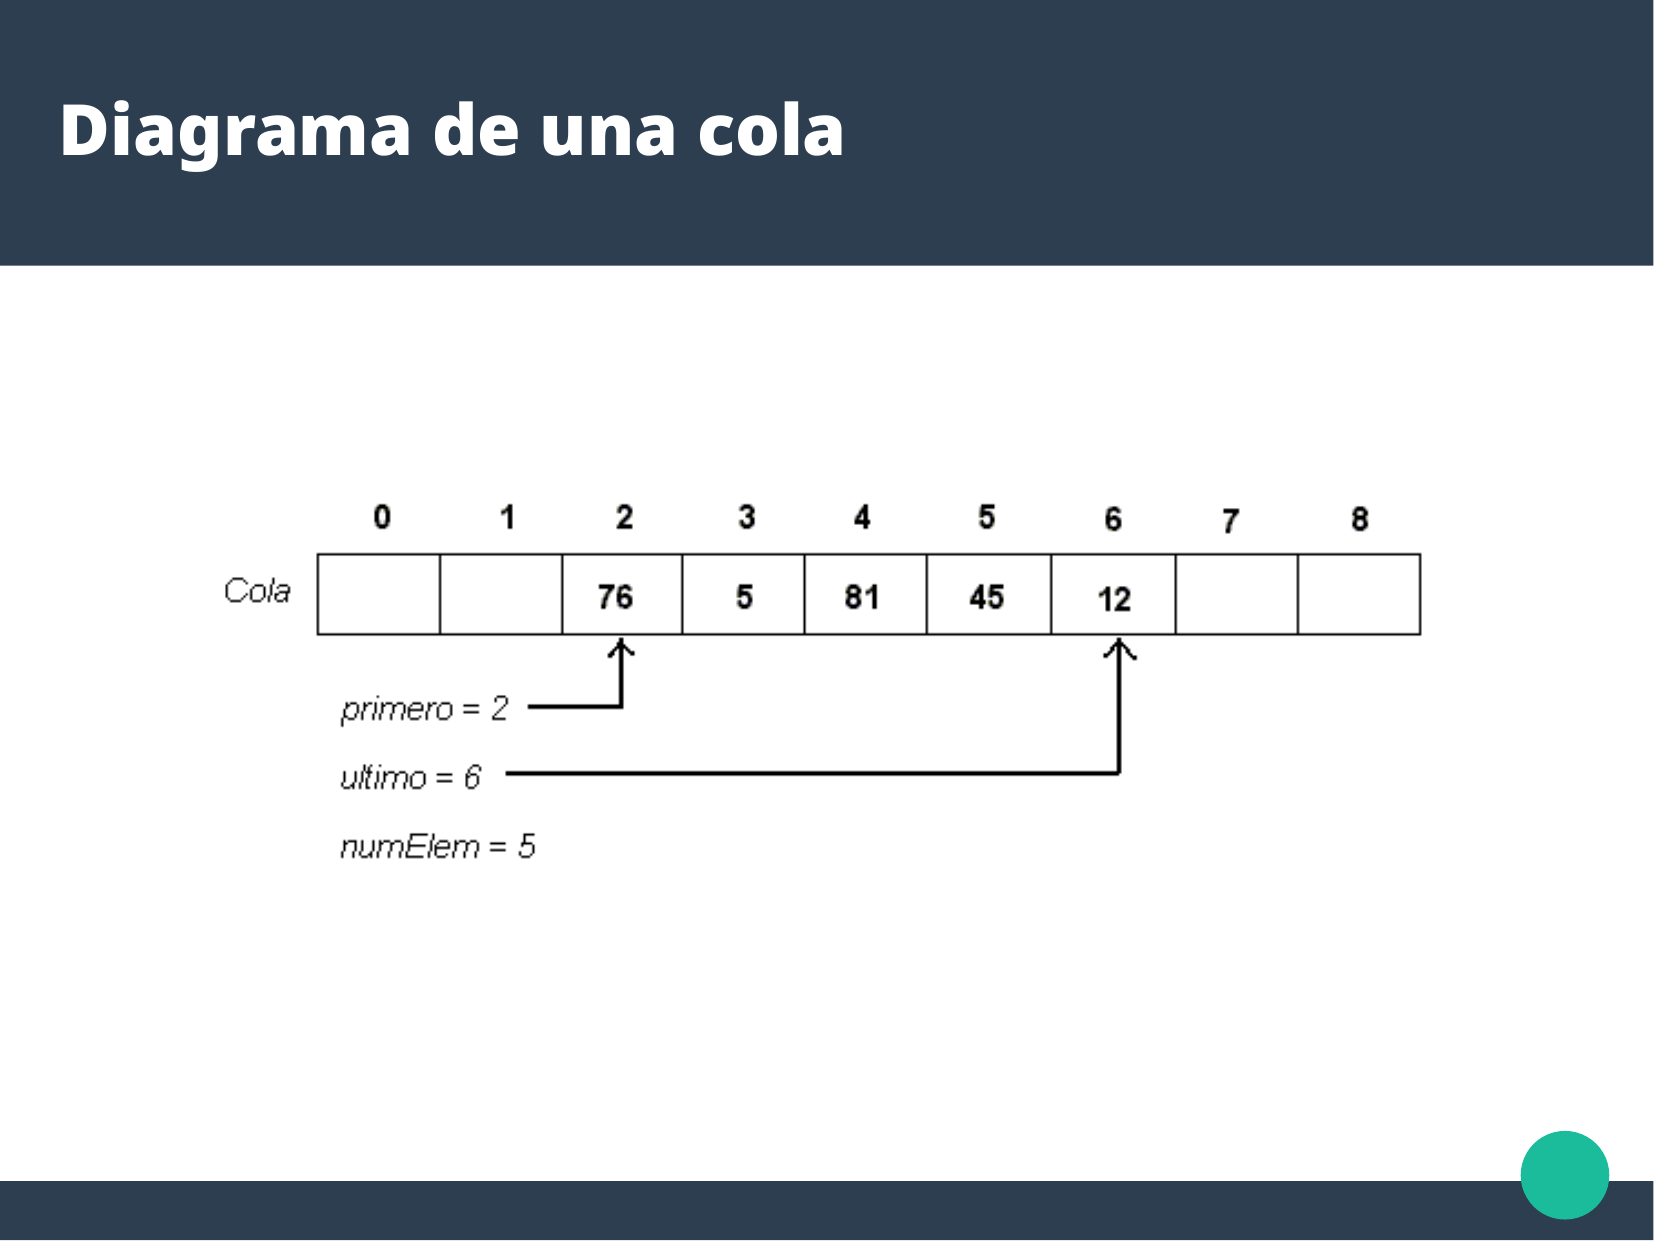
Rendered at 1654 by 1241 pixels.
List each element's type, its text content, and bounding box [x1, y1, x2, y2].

picture [224, 496, 1433, 863]
title Diagrama de una cola [59, 49, 1595, 207]
